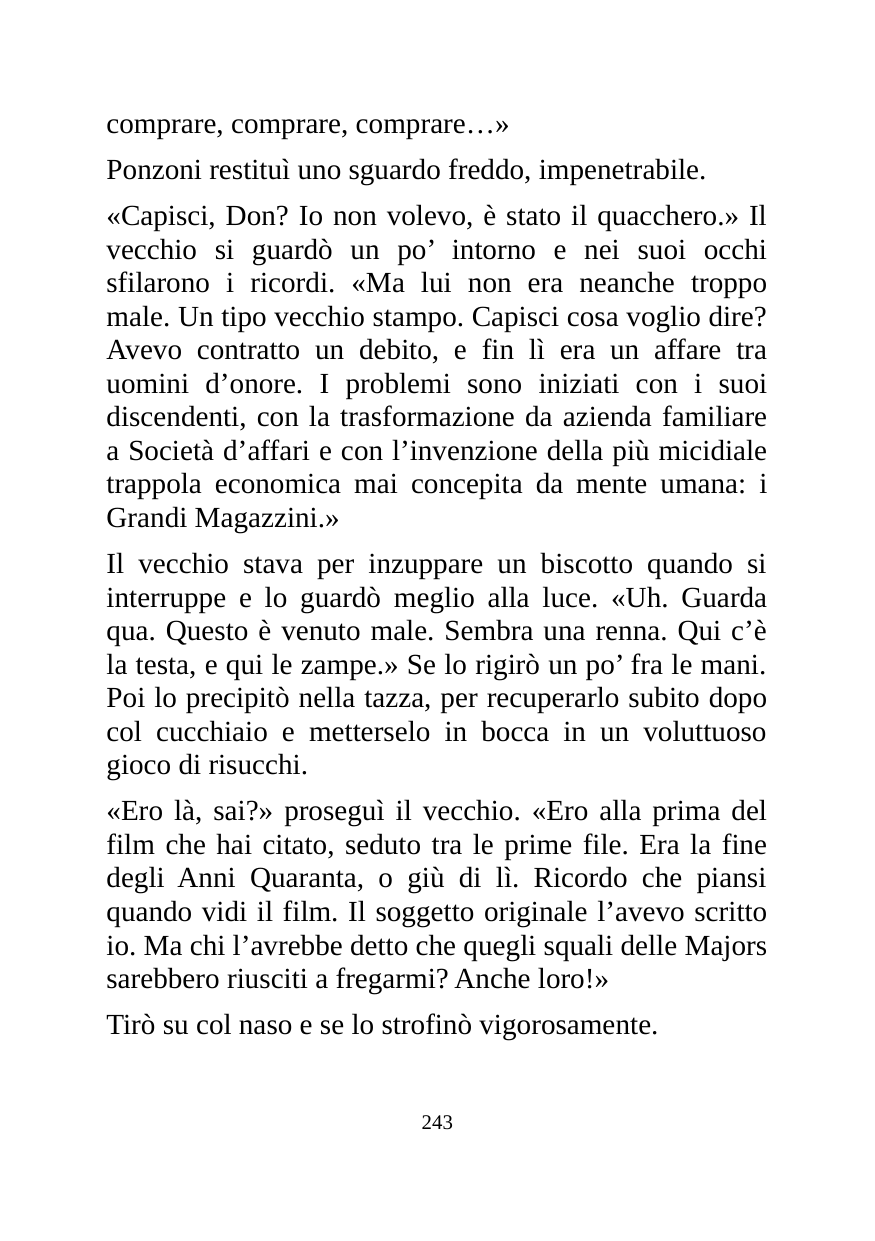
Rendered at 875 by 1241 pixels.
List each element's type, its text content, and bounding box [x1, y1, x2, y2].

text Il vecchio stava per inzuppare un biscotto quando si interruppe e lo guardò meglio alla luce. «Uh. Guarda qua. Questo è venuto male. Sembra una renna. Qui c’è la testa, e qui le zampe.» Se lo rigirò un po’ fra le mani. Poi lo precipitò nella tazza, per recuperarlo subito dopo col cucchiaio e metterselo in bocca in un voluttuoso gioco di risucchi. [106, 546, 768, 781]
text Ponzoni restituì uno sguardo freddo, impenetrabile. [106, 152, 768, 186]
text «Capisci, Don? Io non volevo, è stato il quacchero.» Il vecchio si guardò un po’ intorno e nei suoi occhi sfilarono i ricordi. «Ma lui non era neanche troppo male. Un tipo vecchio stampo. Capisci cosa voglio dire? Avevo contratto un debito, e fin lì era un affare tra uomini d’onore. I problemi sono iniziati con i suoi discendenti, con la trasformazione da azienda familiare a Società d’affari e con l’invenzione della più micidiale trappola economica mai concepita da mente umana: i Grandi Magazzini.» [106, 198, 768, 534]
text comprare, comprare, comprare…» [106, 106, 768, 140]
text «Ero là, sai?» proseguì il vecchio. «Ero alla prima del film che hai citato, seduto tra le prime file. Era la fine degli Anni Quaranta, o giù di lì. Ricordo che piansi quando vidi il film. Il soggetto originale l’avevo scritto io. Ma chi l’avrebbe detto che quegli squali delle Majors sarebbero riusciti a fregarmi? Anche loro!» [106, 793, 768, 995]
text Tirò su col naso e se lo strofinò vigorosamente. [106, 1007, 768, 1041]
